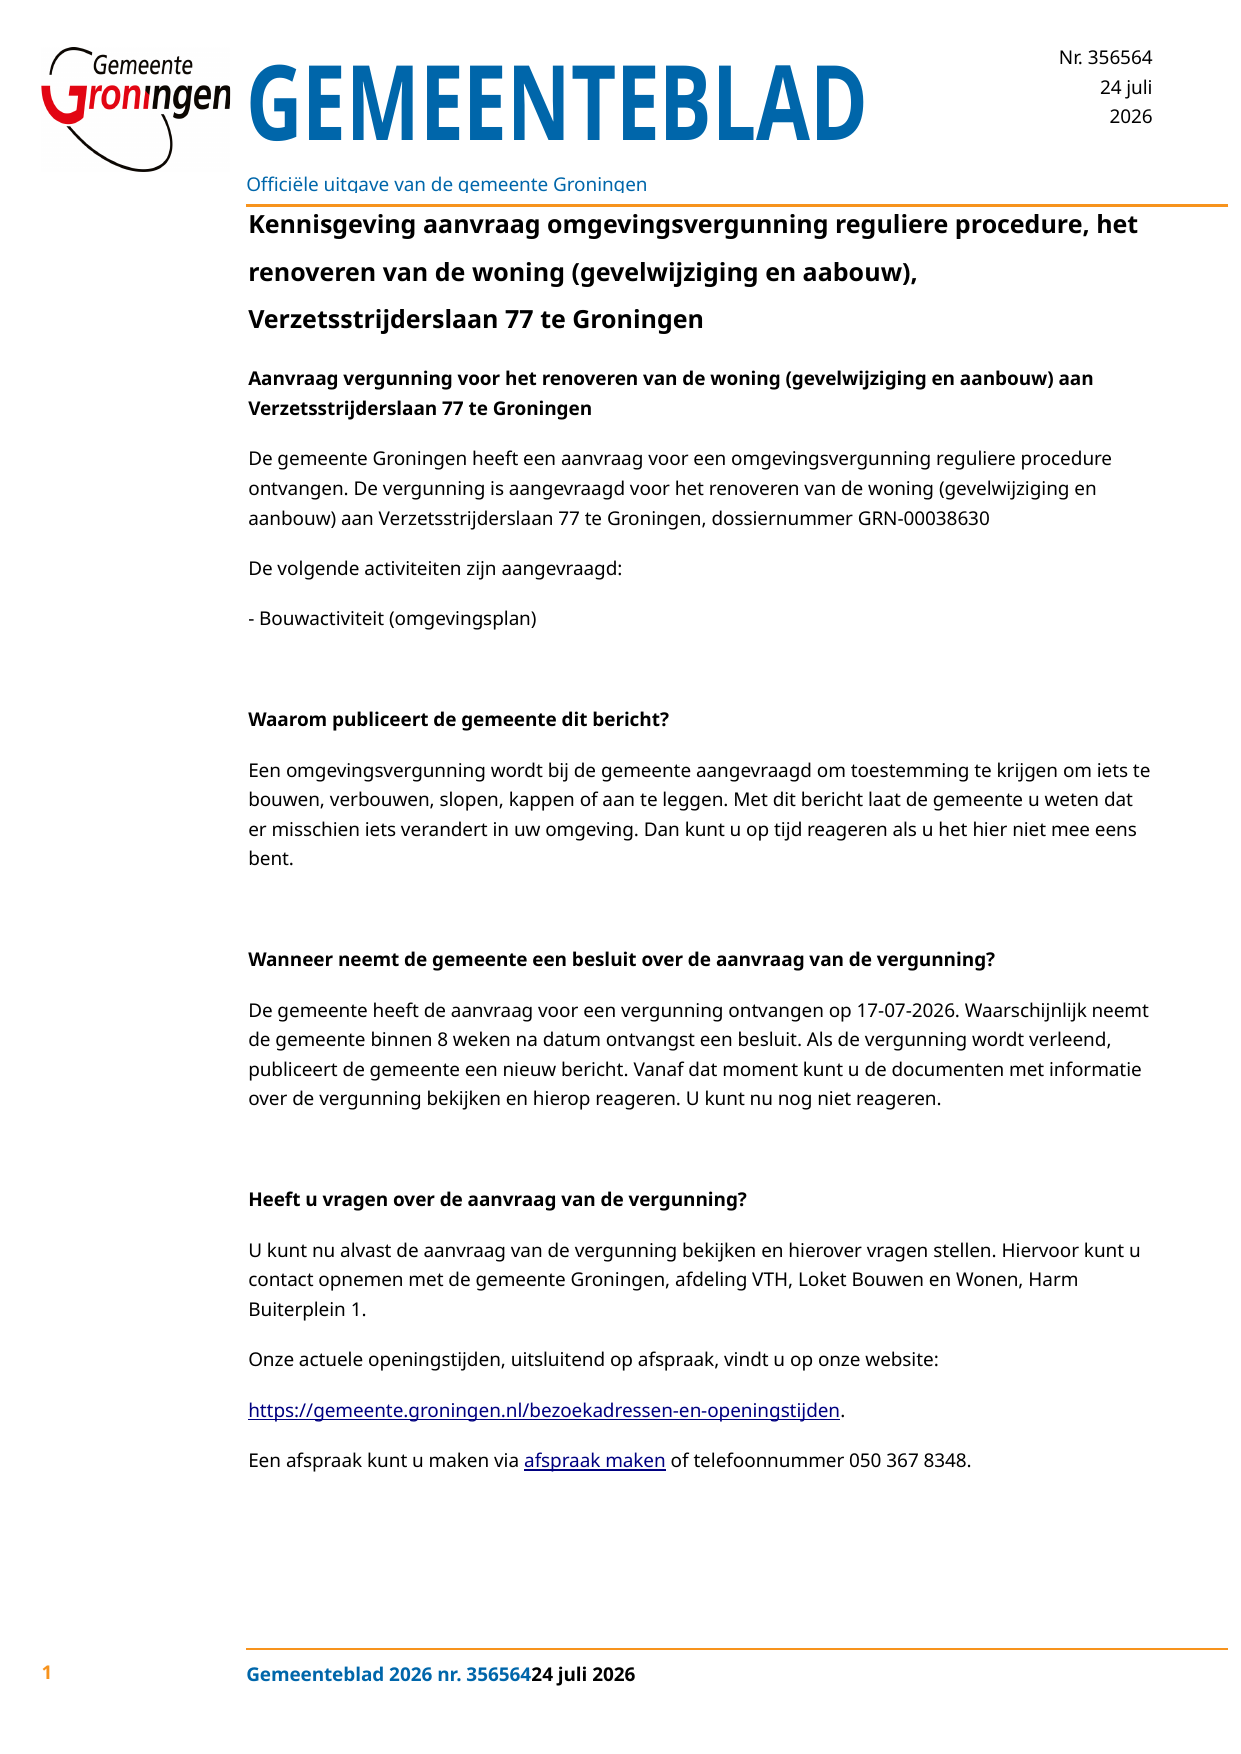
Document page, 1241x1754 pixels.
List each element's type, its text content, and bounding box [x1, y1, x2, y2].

text De gemeente heeft de aanvraag voor een vergunning ontvangen op 17-07-2026. Waarschijnlijk neemt de gemeente binnen 8 weken na datum ontvangst een besluit. Als de vergunning wordt verleend, publiceert de gemeente een nieuw bericht. Vanaf dat moment kunt u de documenten met informatie over de vergunning bekijken en hierop reageren. U kunt nu nog niet reageren. [248, 997, 1152, 1111]
text Een afspraak kunt u maken via afspraak maken of telefoonnummer 050 367 8348. [248, 1447, 1152, 1473]
text U kunt nu alvast de aanvraag van de vergunning bekijken en hierover vragen stellen. Hiervoor kunt u contact opnemen met de gemeente Groningen, afdeling VTH, Loket Bouwen en Wonen, Harm Buiterplein 1. [248, 1237, 1152, 1322]
text - Bouwactiviteit (omgevingsplan) [248, 606, 1152, 631]
text Kennisgeving aanvraag omgevingsvergunning reguliere procedure, het renoveren van de woning (gevelwijziging en aabouw), Verzetsstrijderslaan 77 te Groningen [248, 207, 1152, 336]
text Onze actuele openingstijden, uitsluitend op afspraak, vindt u op onze website: [248, 1346, 1152, 1372]
text https://gemeente.groningen.nl/bezoekadressen-en-openingstijden. [248, 1397, 1152, 1422]
text Heeft u vragen over de aanvraag van de vergunning? [248, 1186, 1152, 1212]
picture [41, 47, 231, 172]
text De gemeente Groningen heeft een aanvraag voor een omgevingsvergunning reguliere procedure ontvangen. De vergunning is aangevraagd voor het renoveren van de woning (gevelwijziging en aanbouw) aan Verzetsstrijderslaan 77 te Groningen, dossiernummer GRN-00038630 [248, 446, 1152, 530]
text Een omgevingsvergunning wordt bij de gemeente aangevraagd om toestemming te krijgen om iets te bouwen, verbouwen, slopen, kappen of aan te leggen. Met dit bericht laat de gemeente u weten dat er misschien iets verandert in uw omgeving. Dan kunt u op tijd reageren als u het hier niet mee eens bent. [248, 757, 1152, 871]
text Wanneer neemt de gemeente een besluit over de aanvraag van de vergunning? [248, 946, 1152, 972]
text Aanvraag vergunning voor het renoveren van de woning (gevelwijziging en aanbouw) aan Verzetsstrijderslaan 77 te Groningen [248, 366, 1152, 421]
text Waarom publiceert de gemeente dit bericht? [248, 706, 1152, 732]
text De volgende activiteiten zijn aangevraagd: [248, 555, 1152, 581]
